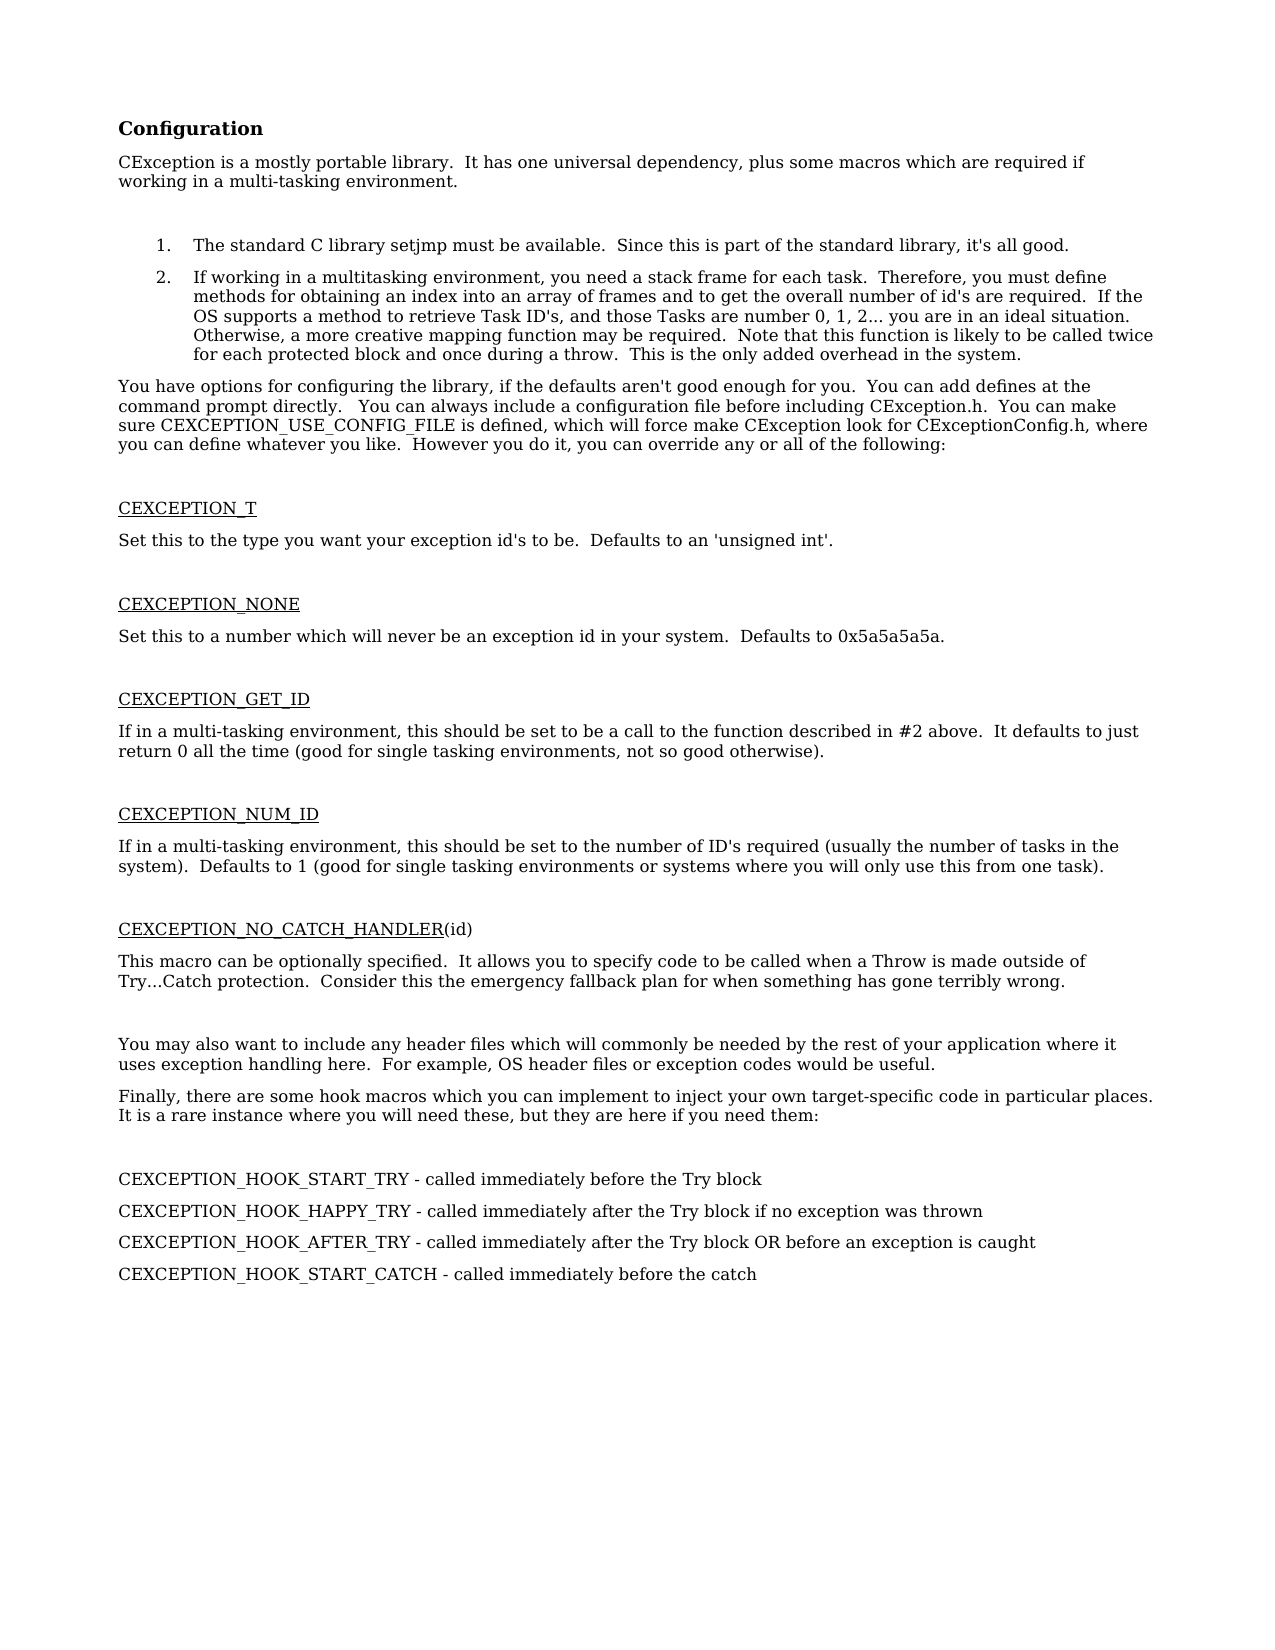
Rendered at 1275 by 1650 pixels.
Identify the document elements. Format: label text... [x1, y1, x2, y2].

text CEXCEPTION_HOOK_START_TRY - called immediately before the Try block [118, 1169, 1157, 1189]
text CEXCEPTION_NONE [118, 594, 1157, 614]
text Finally, there are some hook macros which you can implement to inject your own target-specific code in particular places. It is a rare instance where you will need these, but they are here if you need them: [118, 1086, 1157, 1125]
text CEXCEPTION_NO_CATCH_HANDLER(id) [118, 920, 1157, 939]
text If in a multi-tasking environment, this should be set to the number of ID's required (usually the number of tasks in the system). Defaults to 1 (good for single tasking environments or systems where you will only use this from one task). [118, 837, 1157, 876]
list The standard C library setjmp must be available. Since this is part of the standard library, it's all good. [156, 236, 1157, 255]
list If working in a multitasking environment, you need a stack frame for each task. Therefore, you must define methods for obtaining an index into an array of frames and to get the overall number of id's are required. If the OS supports a method to retrieve Task ID's, and those Tasks are number 0, 1, 2... you are in an ideal situation. Otherwise, a more creative mapping function may be required. Note that this function is likely to be called twice for each protected block and once during a throw. This is the only added overhead in the system. [156, 268, 1157, 364]
text Set this to the type you want your exception id's to be. Defaults to an 'unsigned int'. [118, 531, 1157, 550]
text Set this to a number which will never be an exception id in your system. Defaults to 0x5a5a5a5a. [118, 626, 1157, 646]
text CEXCEPTION_HOOK_AFTER_TRY - called immediately after the Try block OR before an exception is caught [118, 1233, 1157, 1253]
text This macro can be optionally specified. It allows you to specify code to be called when a Throw is made outside of Try...Catch protection. Consider this the emergency fallback plan for when something has gone terribly wrong. [118, 952, 1157, 991]
text Configuration [118, 118, 1157, 140]
text CException is a mostly portable library. It has one universal dependency, plus some macros which are required if working in a multi-tasking environment. [118, 153, 1157, 191]
text If in a multi-tasking environment, this should be set to be a call to the function described in #2 above. It defaults to just return 0 all the time (good for single tasking environments, not so good otherwise). [118, 722, 1157, 761]
text CEXCEPTION_GET_ID [118, 690, 1157, 709]
text CEXCEPTION_NUM_ID [118, 805, 1157, 824]
text You may also want to include any header files which will commonly be needed by the rest of your application where it uses exception handling here. For example, OS header files or exception codes would be useful. [118, 1035, 1157, 1074]
text You have options for configuring the library, if the defaults aren't good enough for you. You can add defines at the command prompt directly. You can always include a configuration file before including CException.h. You can make sure CEXCEPTION_USE_CONFIG_FILE is defined, which will force make CException look for CExceptionConfig.h, where you can define whatever you like. However you do it, you can override any or all of the following: [118, 377, 1157, 454]
text CEXCEPTION_T [118, 499, 1157, 518]
text CEXCEPTION_HOOK_START_CATCH - called immediately before the catch [118, 1265, 1157, 1284]
text CEXCEPTION_HOOK_HAPPY_TRY - called immediately after the Try block if no exception was thrown [118, 1201, 1157, 1221]
